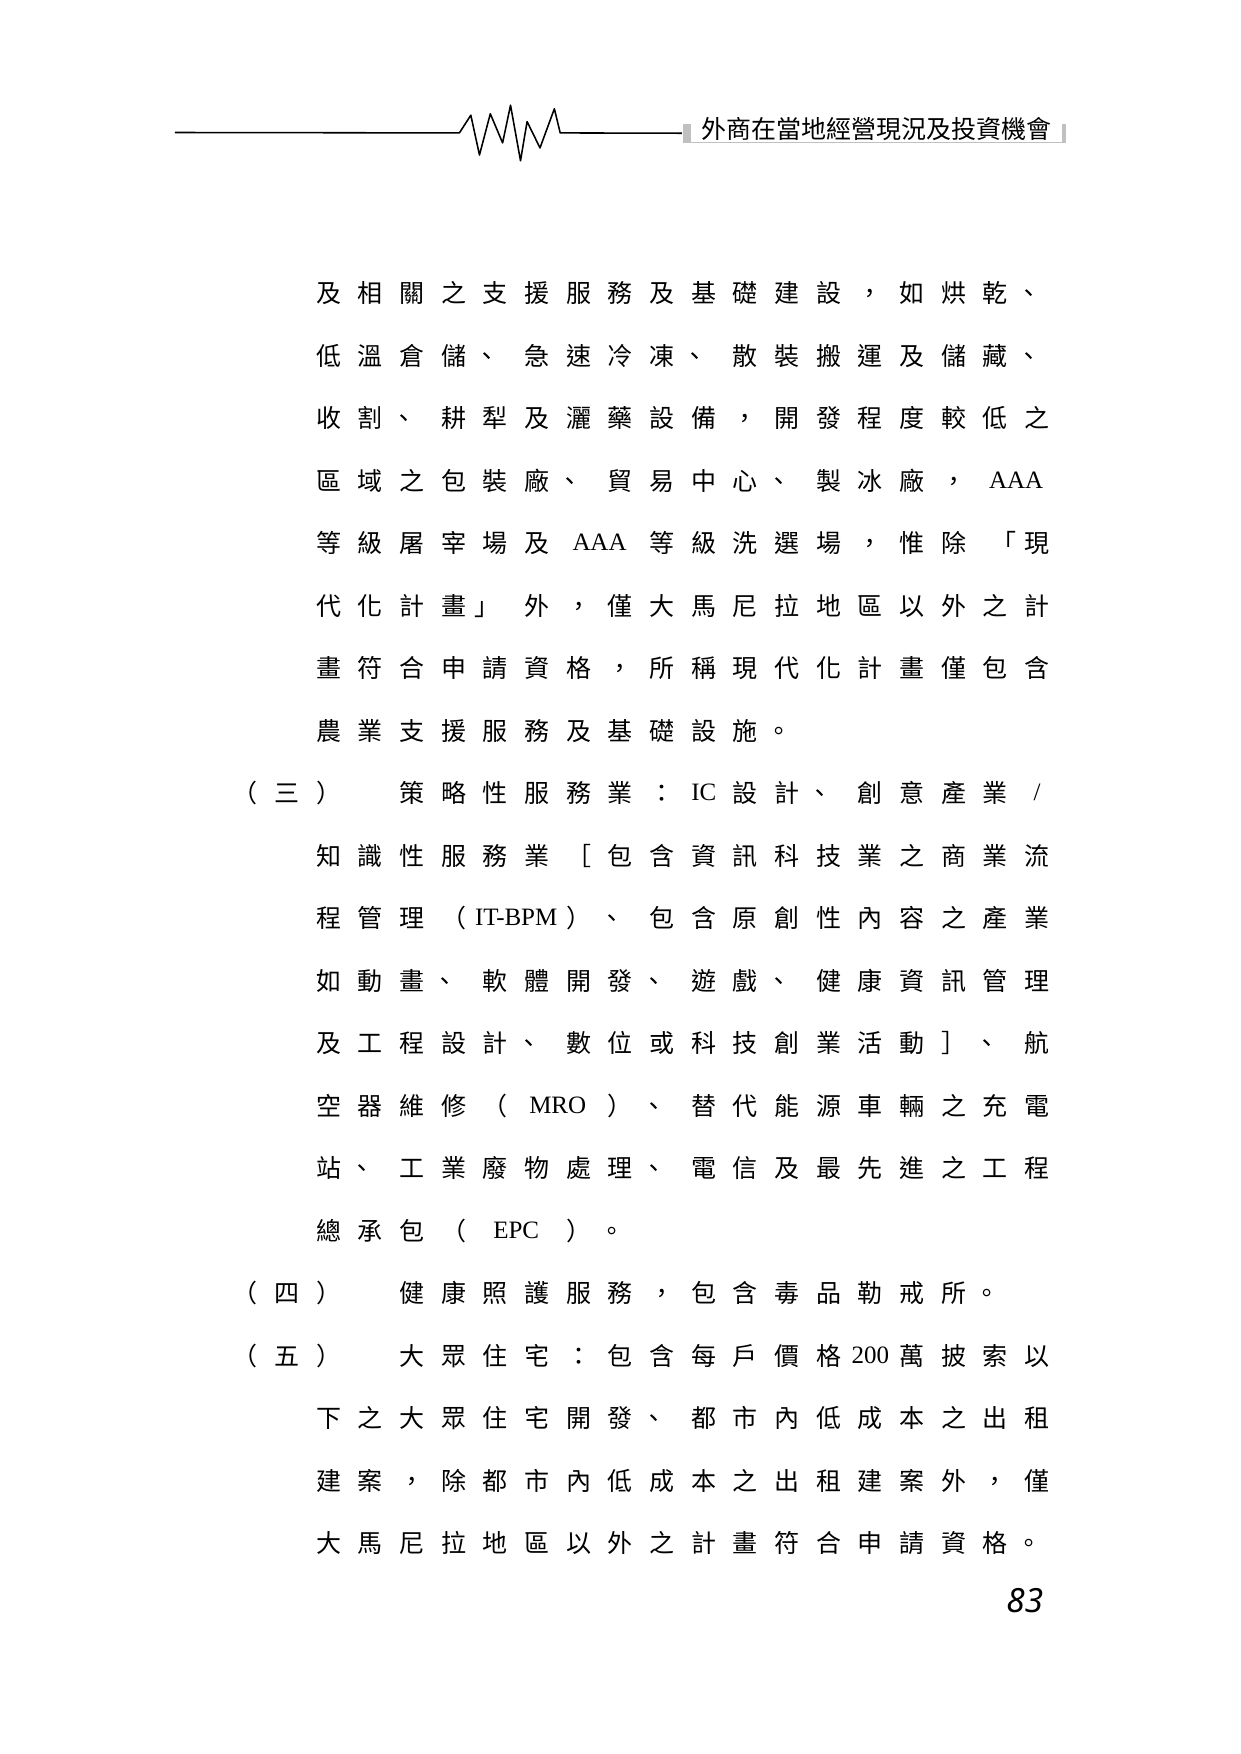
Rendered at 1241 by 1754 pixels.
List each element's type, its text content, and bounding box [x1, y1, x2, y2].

text 及相關之支援服務及基礎建設，如烘乾、低溫倉儲、急速冷凍、散裝搬運及儲藏、收割、耕犁及灑藥設備，開發程度較低之區域之包裝廠、貿易中心、製冰廠，AAA等級屠宰場及AAA等級洗選場，惟除「現代化計畫」外，僅大馬尼拉地區以外之計畫符合申請資格，所稱現代化計畫僅包含農業支援服務及基礎設施。 [207, 250, 1058, 750]
text （四） 健康照護服務，包含毒品勒戒所。 [207, 1250, 1058, 1313]
text （三） 策略性服務業：IC設計、創意產業/知識性服務業［包含資訊科技業之商業流程管理（IT-BPM）、包含原創性內容之產業如動畫、軟體開發、遊戲、健康資訊管理及工程設計、數位或科技創業活動］、航空器維修（MRO）、替代能源車輛之充電站、工業廢物處理、電信及最先進之工程總承包（EPC）。 [207, 750, 1058, 1250]
text （五） 大眾住宅：包含每戶價格200萬披索以下之大眾住宅開發、都市內低成本之出租建案，除都市內低成本之出租建案外，僅大馬尼拉地區以外之計畫符合申請資格。 [207, 1313, 1058, 1563]
